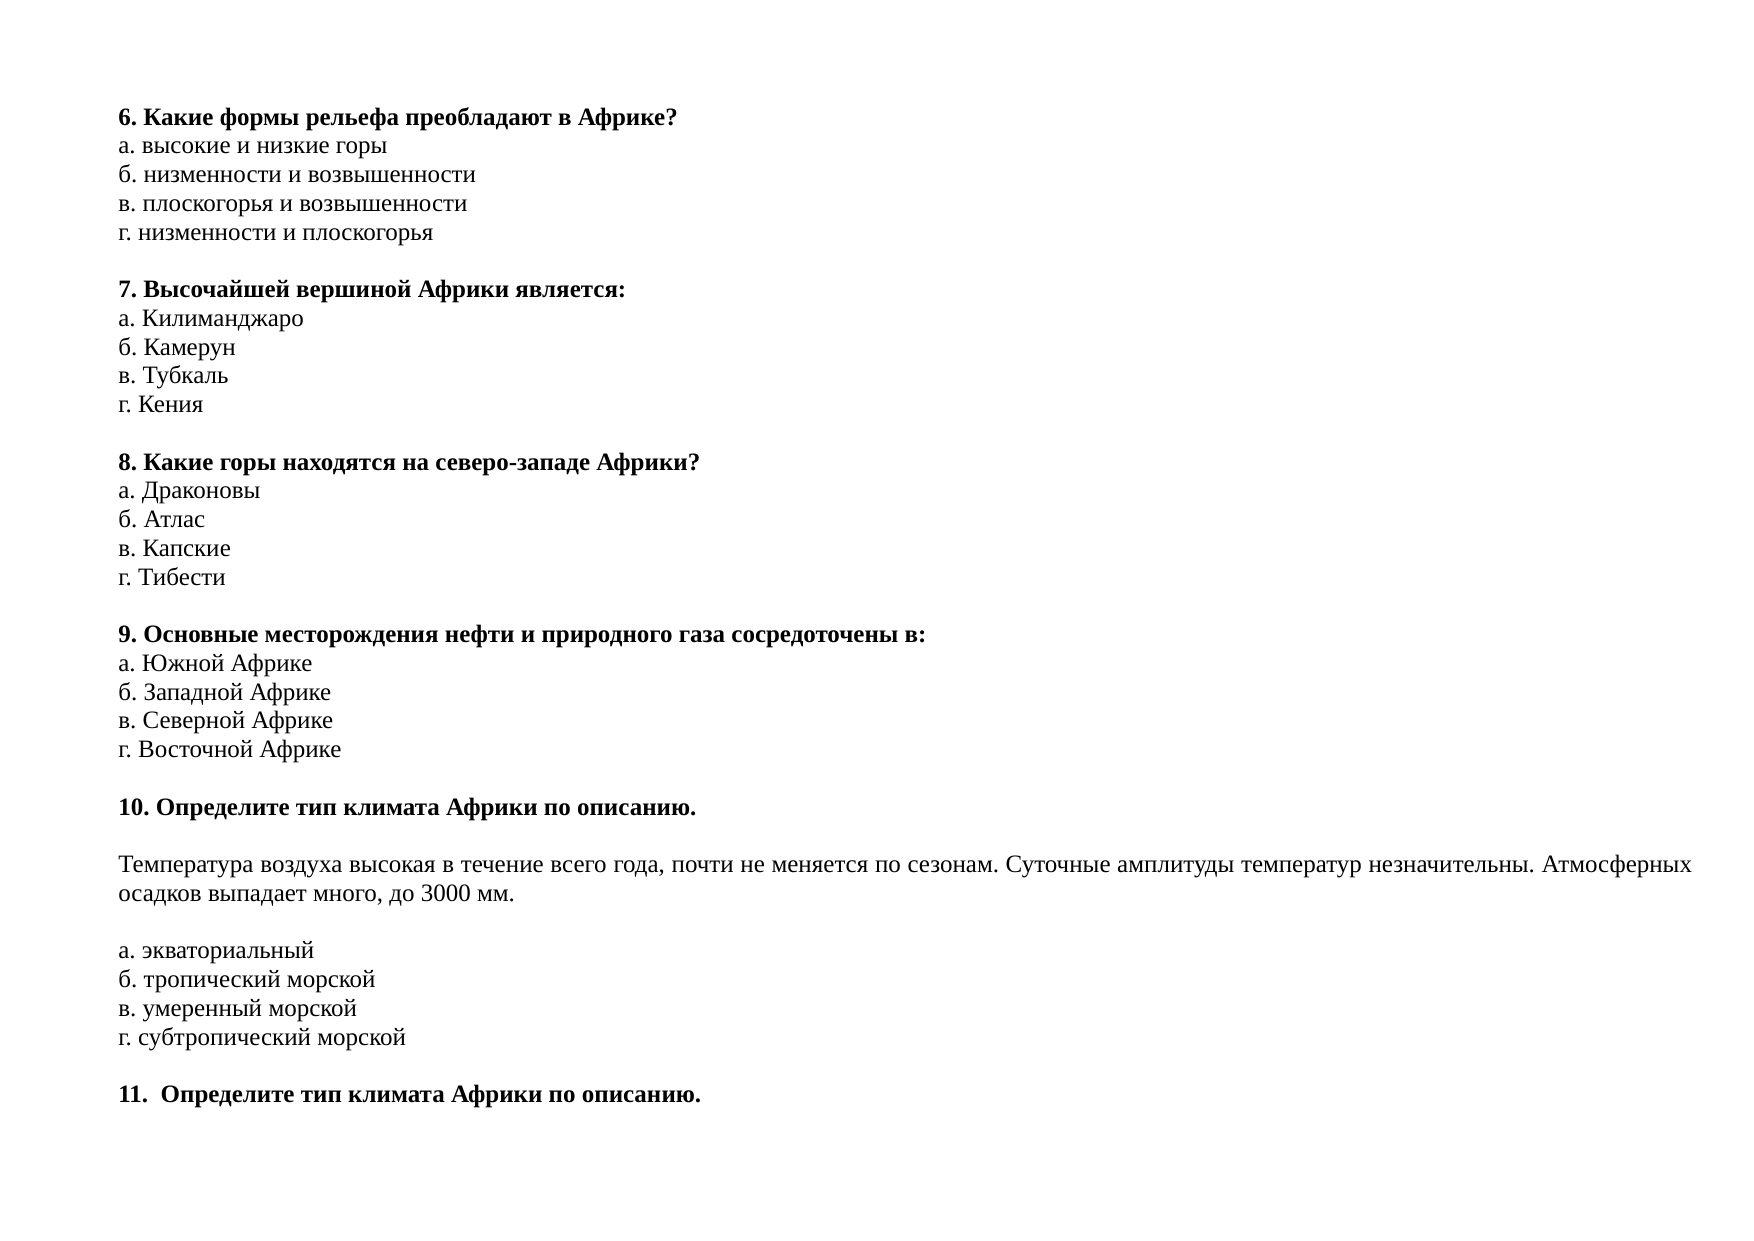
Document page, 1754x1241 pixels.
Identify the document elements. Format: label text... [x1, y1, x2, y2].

text а. экваториальный [118, 936, 1695, 964]
text Температура воздуха высокая в течение всего года, почти не меняется по сезонам. Суточные амплитуды температур незначительны. Атмосферных осадков выпадает много, до 3000 мм. [118, 849, 1695, 907]
text г. низменности и плоскогорья [118, 217, 1695, 246]
text г. субтропический морской [118, 1022, 1695, 1051]
text 8. Какие горы находятся на северо-западе Африки? [118, 447, 1695, 476]
text в. Тубкаль [118, 361, 1695, 389]
text 11. Определите тип климата Африки по описанию. [118, 1079, 1695, 1108]
text б. Западной Африке [118, 677, 1695, 706]
text б. низменности и возвышенности [118, 159, 1695, 188]
text б. Атлас [118, 504, 1695, 533]
text а. Южной Африке [118, 648, 1695, 677]
text а. Килиманджаро [118, 303, 1695, 332]
text 10. Определите тип климата Африки по описанию. [118, 792, 1695, 821]
text а. Драконовы [118, 476, 1695, 504]
text в. умеренный морской [118, 993, 1695, 1022]
text 9. Основные месторождения нефти и природного газа сосредоточены в: [118, 619, 1695, 648]
text 6. Какие формы рельефа преобладают в Африке? [118, 102, 1695, 131]
text г. Тибести [118, 562, 1695, 591]
text г. Кения [118, 389, 1695, 418]
text в. Капские [118, 533, 1695, 562]
text г. Восточной Африке [118, 734, 1695, 763]
text б. Камерун [118, 332, 1695, 361]
text а. высокие и низкие горы [118, 131, 1695, 159]
text б. тропический морской [118, 964, 1695, 993]
text в. плоскогорья и возвышенности [118, 188, 1695, 217]
text в. Северной Африке [118, 706, 1695, 734]
text 7. Высочайшей вершиной Африки является: [118, 274, 1695, 303]
